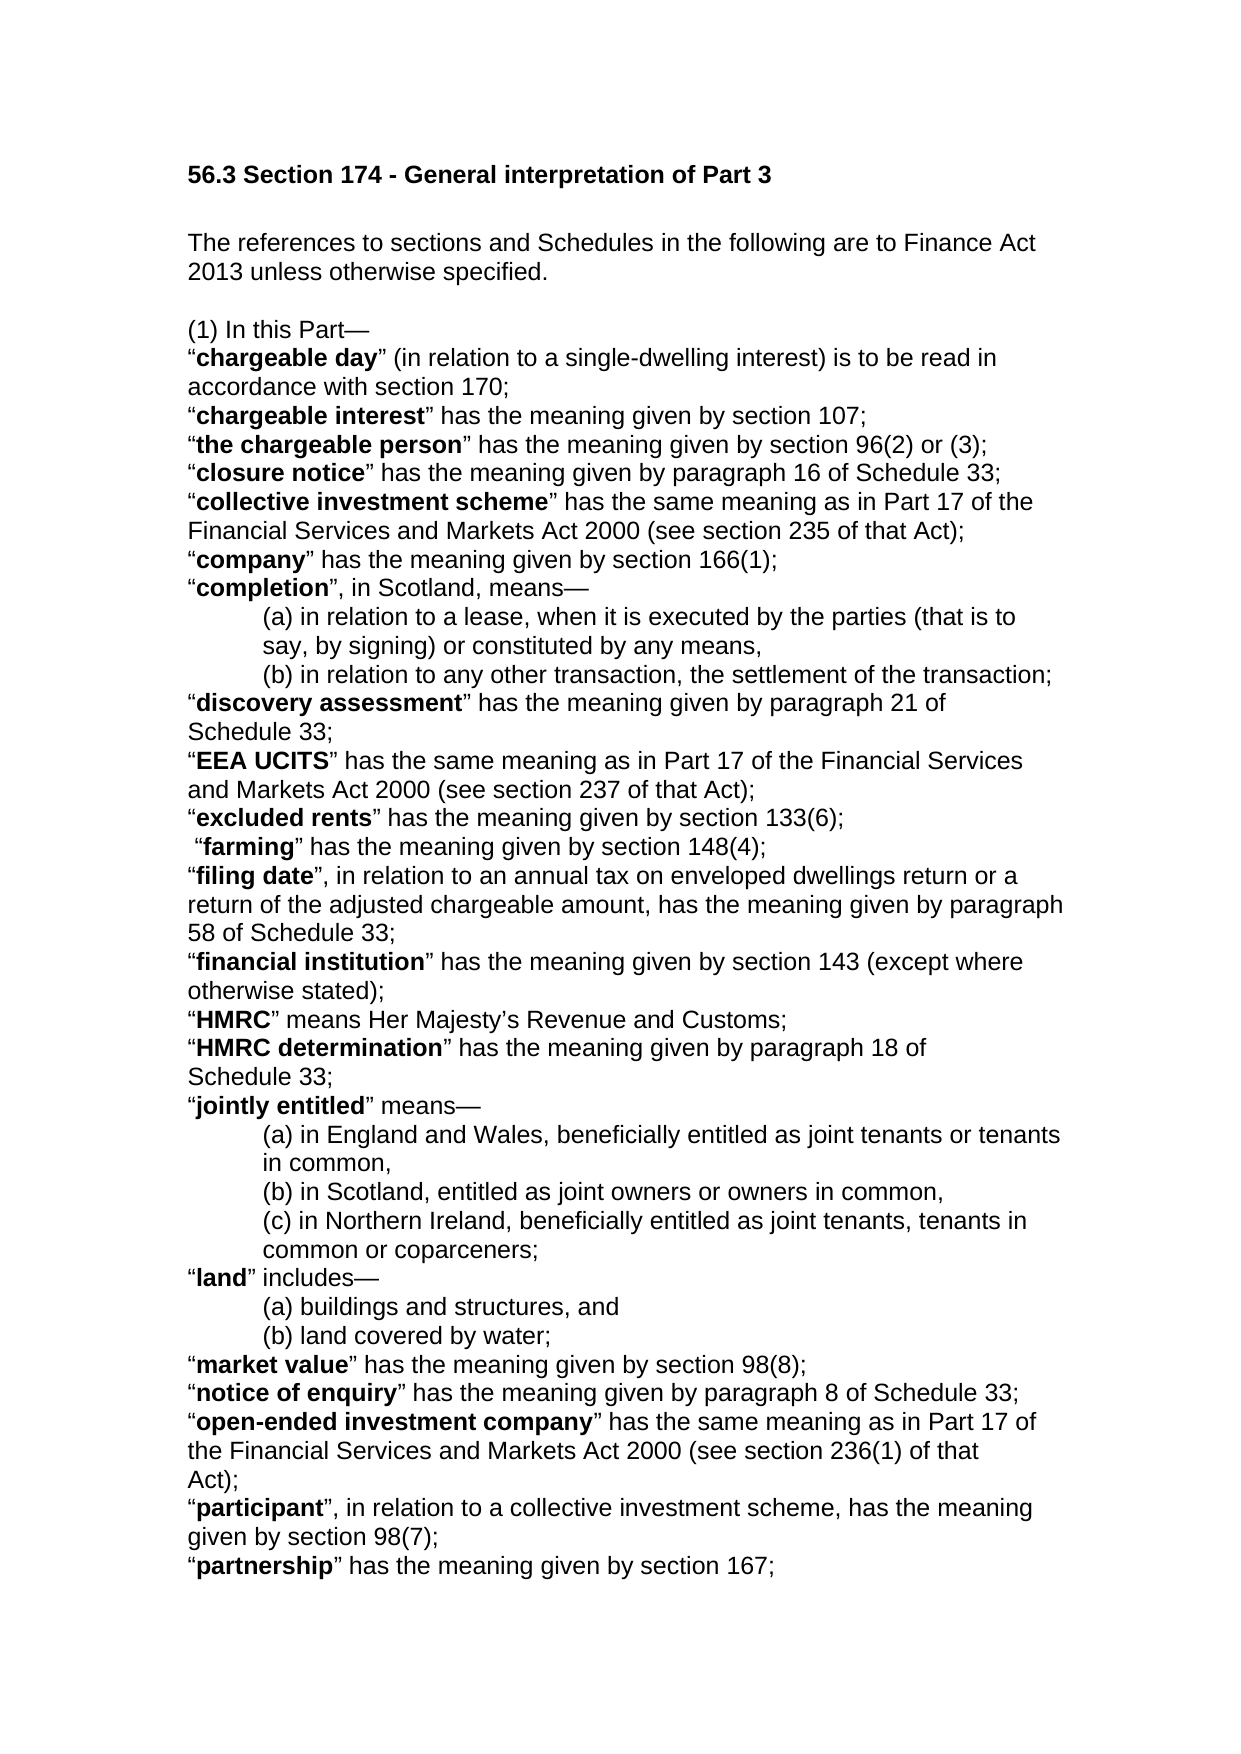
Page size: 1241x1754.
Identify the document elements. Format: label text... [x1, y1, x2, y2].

text (c) in Northern Ireland, beneficially entitled as joint tenants, tenants in common or coparceners; [262, 1206, 1069, 1263]
text “EEA UCITS” has the same meaning as in Part 17 of the Financial Services and Markets Act 2000 (see section 237 of that Act); [187, 746, 1069, 803]
text “jointly entitled” means— [187, 1091, 1069, 1119]
text “chargeable interest” has the meaning given by section 107; [187, 401, 1069, 429]
text “filing date”, in relation to an annual tax on enveloped dwellings return or a return of the adjusted chargeable amount, has the meaning given by paragraph 58 of Schedule 33; [187, 861, 1069, 947]
text “participant”, in relation to a collective investment scheme, has the meaning given by section 98(7); [187, 1493, 1069, 1551]
text Act); [187, 1464, 1069, 1493]
text The references to sections and Schedules in the following are to Finance Act 2013 unless otherwise specified. [187, 228, 1069, 286]
text (b) in Scotland, entitled as joint owners or owners in common, [187, 1177, 1069, 1206]
text (a) buildings and structures, and [187, 1292, 1069, 1321]
text “completion”, in Scotland, means— [187, 573, 1069, 602]
text “excluded rents” has the meaning given by section 133(6); [187, 803, 1069, 832]
text (1) In this Part— [187, 314, 1069, 343]
text “collective investment scheme” has the same meaning as in Part 17 of the [187, 487, 1069, 516]
text “land” includes— [187, 1263, 1069, 1292]
text “partnership” has the meaning given by section 167; [187, 1551, 1069, 1579]
text “HMRC determination” has the meaning given by paragraph 18 of [187, 1033, 1069, 1062]
text “company” has the meaning given by section 166(1); [187, 544, 1069, 573]
text “closure notice” has the meaning given by paragraph 16 of Schedule 33; [187, 458, 1069, 487]
text “financial institution” has the meaning given by section 143 (except where otherwise stated); [187, 947, 1069, 1004]
subtitle 56.3 Section 174 - General interpretation of Part 3 [187, 160, 1069, 189]
text (b) land covered by water; [187, 1321, 1069, 1349]
text “chargeable day” (in relation to a single-dwelling interest) is to be read in accordance with section 170; [187, 343, 1069, 401]
text “the chargeable person” has the meaning given by section 96(2) or (3); [187, 429, 1069, 458]
text Schedule 33; [187, 1062, 1069, 1091]
text (b) in relation to any other transaction, the settlement of the transaction; [187, 659, 1069, 688]
text Schedule 33; [187, 717, 1069, 746]
text (a) in England and Wales, beneficially entitled as joint tenants or tenants in common, [262, 1119, 1069, 1177]
text (a) in relation to a lease, when it is executed by the parties (that is to say, by signing) or constituted by any means, [262, 602, 1069, 659]
text Financial Services and Markets Act 2000 (see section 235 of that Act); [187, 516, 1069, 544]
text “discovery assessment” has the meaning given by paragraph 21 of [187, 688, 1069, 717]
text “HMRC” means Her Majesty’s Revenue and Customs; [187, 1004, 1069, 1033]
text “notice of enquiry” has the meaning given by paragraph 8 of Schedule 33; [187, 1378, 1069, 1407]
text “farming” has the meaning given by section 148(4); [187, 832, 1069, 861]
text “open-ended investment company” has the same meaning as in Part 17 of the Financial Services and Markets Act 2000 (see section 236(1) of that [187, 1407, 1069, 1464]
text “market value” has the meaning given by section 98(8); [187, 1349, 1069, 1378]
